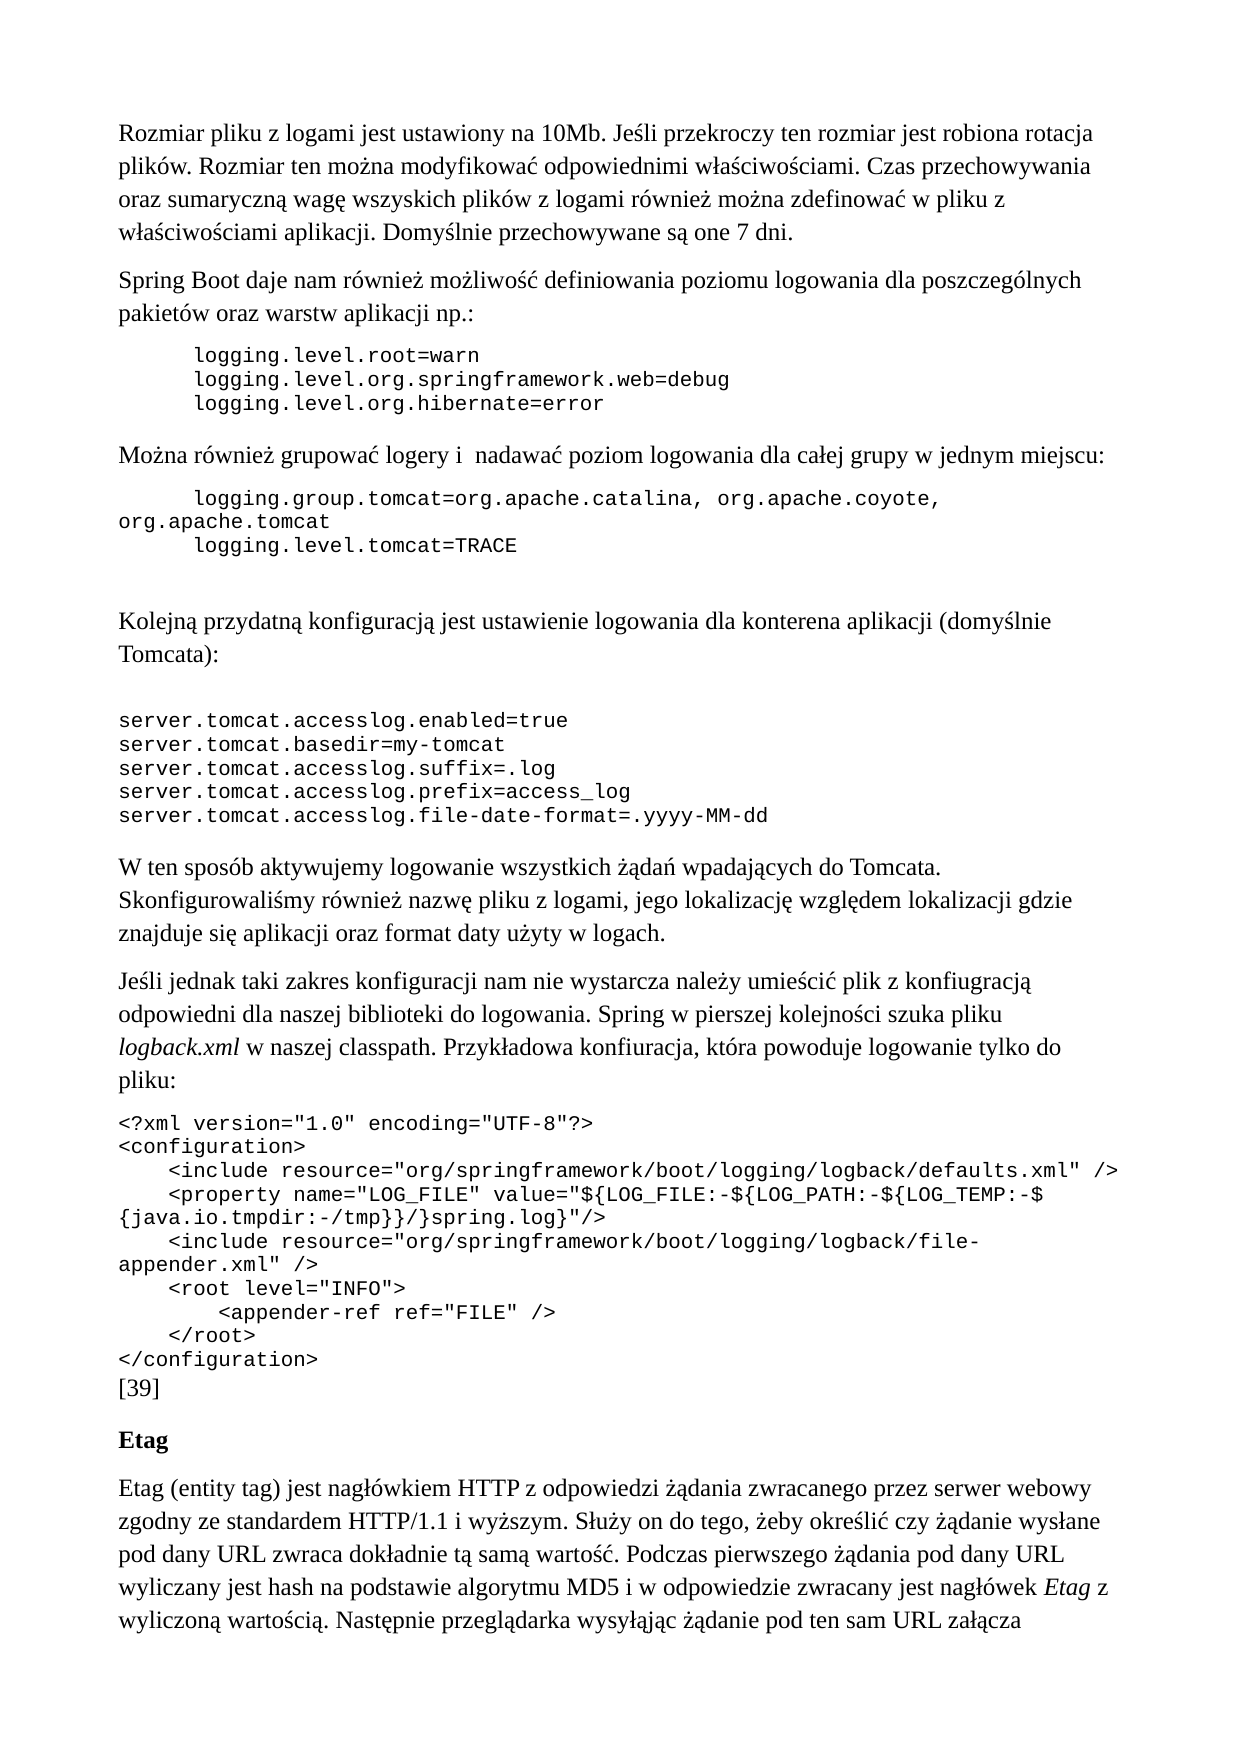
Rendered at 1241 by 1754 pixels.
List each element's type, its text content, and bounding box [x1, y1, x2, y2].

text logging.level.org.springframework.web=debug [118, 369, 1122, 393]
text Można również grupować logery i nadawać poziom logowania dla całej grupy w jednym miejscu: [118, 440, 1122, 469]
text </configuration> [118, 1349, 1122, 1373]
text <include resource="org/springframework/boot/logging/logback/file-appender.xml" /> [118, 1231, 1122, 1278]
text server.tomcat.accesslog.suffix=.log [118, 758, 1122, 781]
text logging.level.org.hibernate=error [118, 393, 1122, 416]
text Kolejną przydatną konfiguracją jest ustawienie logowania dla konterena aplikacji (domyślnie Tomcata): [118, 606, 1122, 668]
text <appender-ref ref="FILE" /> [118, 1302, 1122, 1325]
text Spring Boot daje nam również możliwość definiowania poziomu logowania dla poszczególnych pakietów oraz warstw aplikacji np.: [118, 265, 1122, 327]
text <property name="LOG_FILE" value="${LOG_FILE:-${LOG_PATH:-${LOG_TEMP:-${java.io.tmpdir:-/tmp}}/}spring.log}"/> [118, 1183, 1122, 1231]
text server.tomcat.accesslog.enabled=true [118, 710, 1122, 734]
text [39] [118, 1373, 1122, 1401]
text server.tomcat.accesslog.file-date-format=.yyyy-MM-dd [118, 805, 1122, 829]
text <root level="INFO"> [118, 1278, 1122, 1302]
text logging.group.tomcat=org.apache.catalina, org.apache.coyote, org.apache.tomcat [118, 488, 1122, 535]
text logging.level.tomcat=TRACE [118, 535, 1122, 558]
text </root> [118, 1325, 1122, 1349]
text Jeśli jednak taki zakres konfiguracji nam nie wystarcza należy umieścić plik z konfiugracją odpowiedni dla naszej biblioteki do logowania. Spring w pierszej kolejności szuka pliku logback.xml w naszej classpath. Przykładowa konfiuracja, która powoduje logowanie tylko do pliku: [118, 966, 1122, 1094]
text W ten sposób aktywujemy logowanie wszystkich żądań wpadających do Tomcata. Skonfigurowaliśmy również nazwę pliku z logami, jego lokalizację względem lokalizacji gdzie znajduje się aplikacji oraz format daty użyty w logach. [118, 852, 1122, 947]
text server.tomcat.accesslog.prefix=access_log [118, 781, 1122, 805]
text logging.level.root=warn [118, 345, 1122, 369]
text Etag [118, 1425, 1122, 1454]
text Rozmiar pliku z logami jest ustawiony na 10Mb. Jeśli przekroczy ten rozmiar jest robiona rotacja plików. Rozmiar ten można modyfikować odpowiednimi właściwościami. Czas przechowywania oraz sumaryczną wagę wszyskich plików z logami również można zdefinować w pliku z właściwościami aplikacji. Domyślnie przechowywane są one 7 dni. [118, 118, 1122, 246]
text Etag (entity tag) jest nagłówkiem HTTP z odpowiedzi żądania zwracanego przez serwer webowy zgodny ze standardem HTTP/1.1 i wyższym. Służy on do tego, żeby określić czy żądanie wysłane pod dany URL zwraca dokładnie tą samą wartość. Podczas pierwszego żądania pod dany URL wyliczany jest hash na podstawie algorytmu MD5 i w odpowiedzie zwracany jest nagłówek Etag z wyliczoną wartością. Następnie przeglądarka wysyłąjąc żądanie pod ten sam URL załącza [118, 1473, 1122, 1633]
text <include resource="org/springframework/boot/logging/logback/defaults.xml" /> [118, 1160, 1122, 1183]
text <?xml version="1.0" encoding="UTF-8"?> [118, 1113, 1122, 1136]
text <configuration> [118, 1136, 1122, 1160]
text server.tomcat.basedir=my-tomcat [118, 734, 1122, 758]
